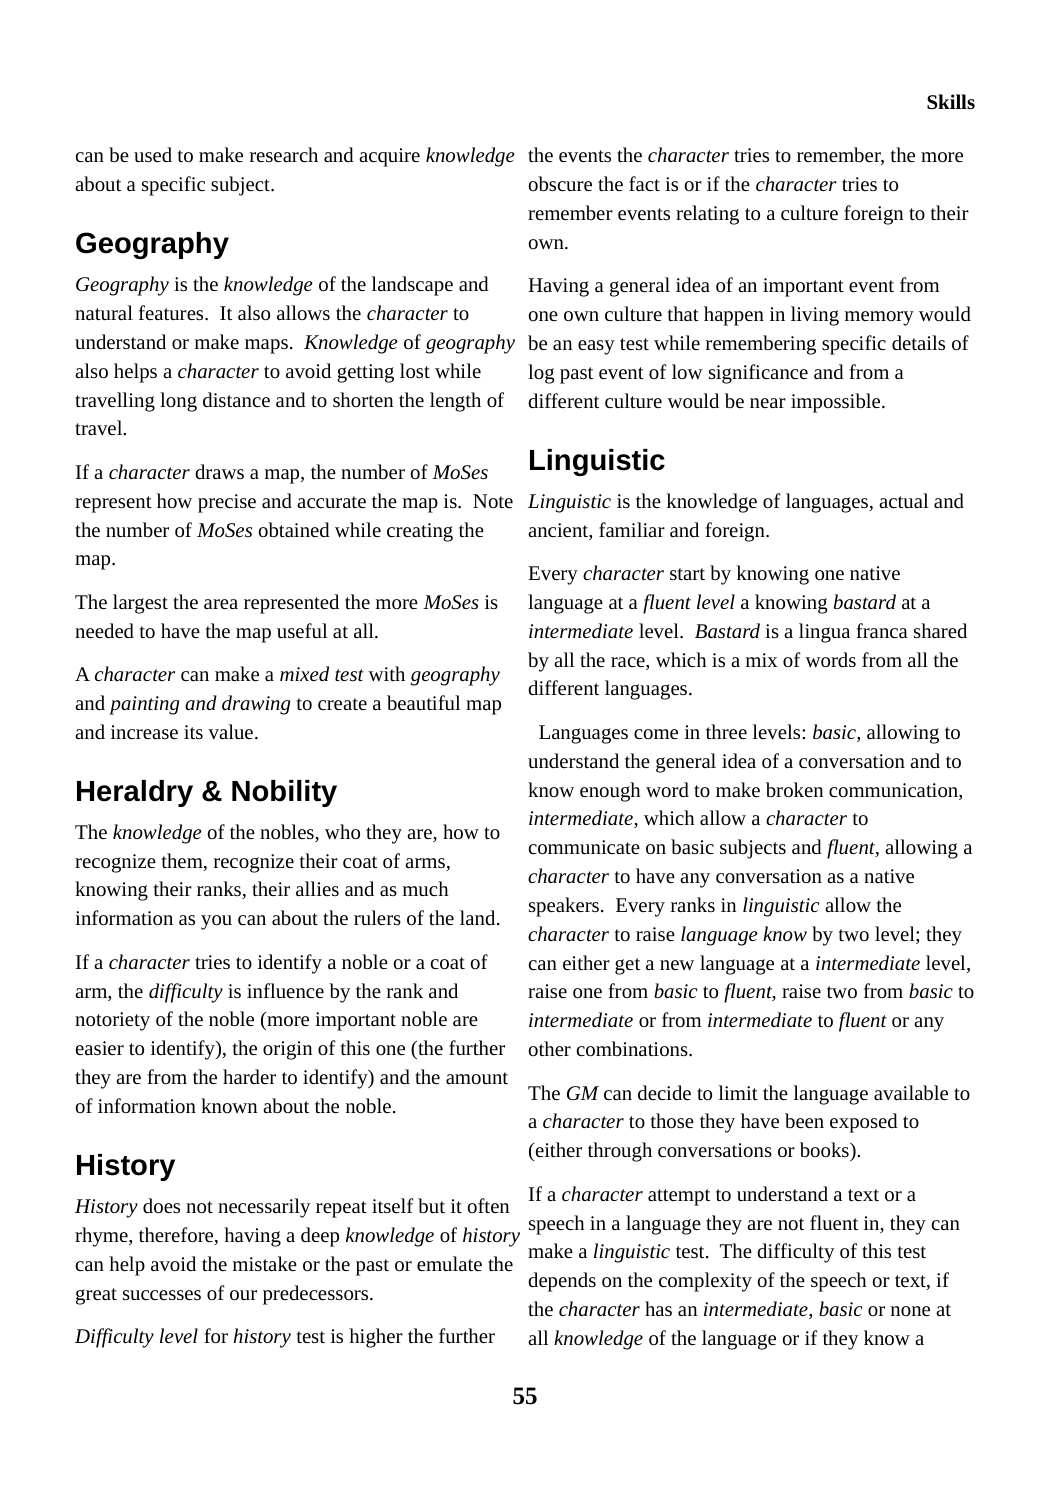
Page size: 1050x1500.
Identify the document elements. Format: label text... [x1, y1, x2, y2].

text A character can make a mixed test with geography and painting and drawing to create a beautiful map and increase its value. [75, 662, 522, 744]
text The knowledge of the nobles, who they are, how to recognize them, recognize their coat of arms, knowing their ranks, their allies and as much information as you can about the rulers of the land. [75, 820, 522, 930]
text If a character draws a map, the number of MoSes represent how precise and accurate the map is. Note the number of MoSes obtained while creating the map. [75, 460, 522, 570]
subtitle Geography [75, 226, 522, 259]
text Languages come in three levels: basic, allowing to understand the general idea of a conversation and to know enough word to make broken communication, intermediate, which allow a character to communicate on basic subjects and fluent, allowing a character to have any conversation as a native speakers. Every ranks in linguistic allow the character to raise language know by two level; they can either get a new language at a intermediate level, raise one from basic to fluent, raise two from basic to intermediate or from intermediate to fluent or any other combinations. [528, 720, 975, 1061]
text Every character start by knowing one native language at a fluent level a knowing bastard at a intermediate level. Bastard is a lingua franca shared by all the race, which is a mix of words from all the different languages. [528, 561, 975, 700]
text If a character attempt to understand a text or a speech in a language they are not fluent in, they can make a linguistic test. The difficulty of this test depends on the complexity of the speech or text, if the character has an intermediate, basic or none at all knowledge of the language or if they know a [528, 1182, 975, 1350]
text the events the character tries to remember, the more obscure the fact is or if the character tries to remember events relating to a culture foreign to their own. [528, 143, 975, 254]
text If a character tries to identify a noble or a coat of arm, the difficulty is influence by the rank and notoriety of the noble (more important noble are easier to identify), the origin of this one (the further they are from the harder to identify) and the amount of information known about the noble. [75, 950, 522, 1118]
subtitle History [75, 1148, 522, 1181]
text Linguistic is the knowledge of languages, actual and ancient, familiar and foreign. [528, 489, 975, 542]
text Difficulty level for history test is higher the further [75, 1324, 522, 1348]
text can be used to make research and acquire knowledge about a specific subject. [75, 143, 522, 196]
text History does not necessarily repeat itself but it often rhyme, therefore, having a deep knowledge of history can help avoid the mistake or the past or emulate the great successes of our predecessors. [75, 1194, 522, 1304]
text Having a general idea of an important event from one own culture that happen in living memory would be an easy test while remembering specific details of log past event of low significance and from a different culture would be near impossible. [528, 273, 975, 413]
subtitle Heraldry & Nobility [75, 774, 522, 807]
text Geography is the knowledge of the landscape and natural features. It also allows the character to understand or make maps. Knowledge of geography also helps a character to avoid getting lost while travelling long distance and to shorten the length of travel. [75, 272, 522, 440]
text The GM can decide to limit the language available to a character to those they have been exposed to (either through conversations or books). [528, 1081, 975, 1162]
subtitle Linguistic [528, 443, 975, 476]
text The largest the area represented the more MoSes is needed to have the map useful at all. [75, 590, 522, 643]
